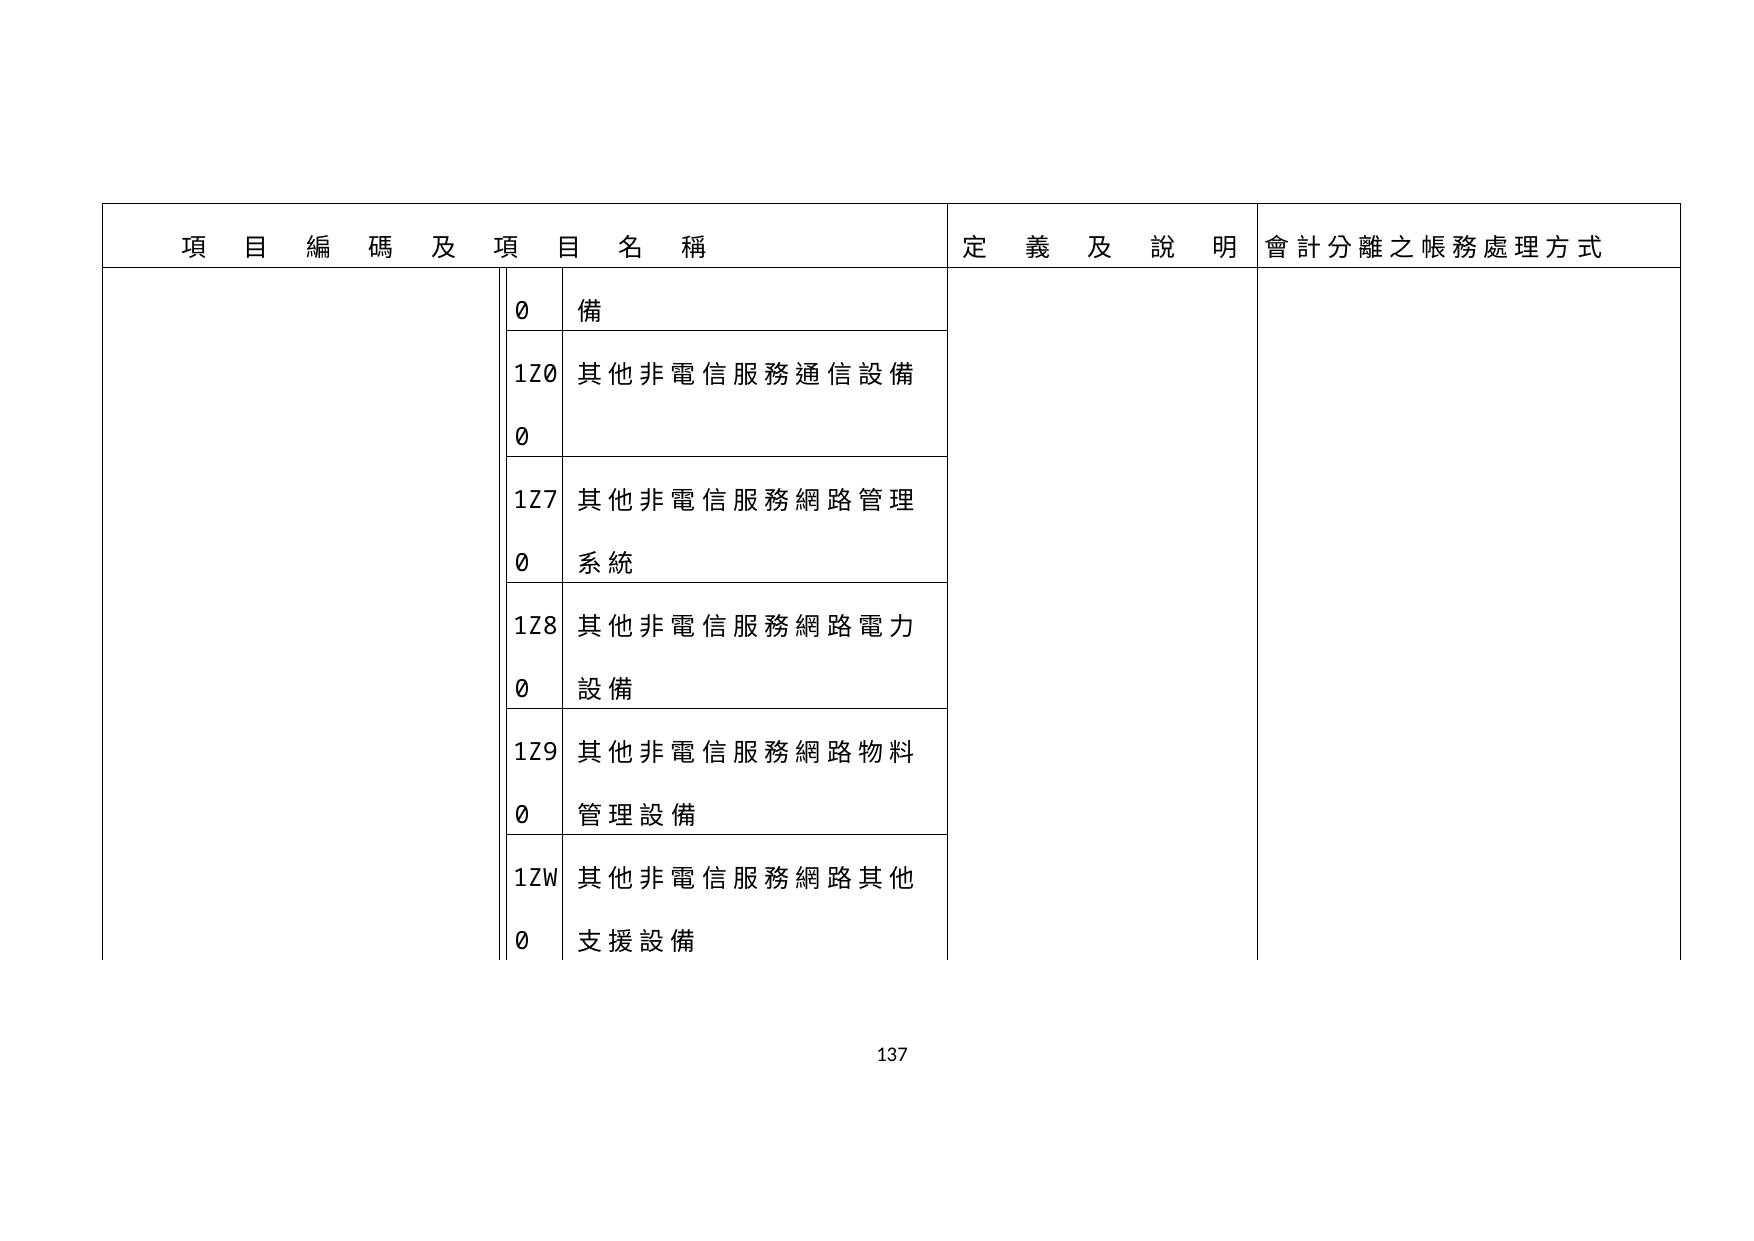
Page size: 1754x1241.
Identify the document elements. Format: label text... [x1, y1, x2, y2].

table_cell [371, 268, 499, 330]
table_cell [948, 582, 1257, 708]
table_cell 1ZW0 [507, 835, 562, 960]
table_cell [1258, 708, 1680, 834]
table_cell [500, 708, 506, 834]
table_cell [371, 834, 499, 960]
table_cell 其他非電信服務網路其他支援設備 [563, 835, 947, 960]
table_cell [948, 330, 1257, 456]
table_cell [500, 268, 506, 330]
table_cell [371, 330, 499, 456]
table_header 定 義 及 說 明 [948, 204, 1257, 267]
table_cell 1Z80 [507, 583, 562, 708]
table_cell [103, 708, 371, 834]
table_cell [103, 834, 371, 960]
table_cell [500, 456, 506, 582]
table_cell [103, 582, 371, 708]
table_cell 1Z90 [507, 709, 562, 834]
table_cell 0 [507, 268, 562, 330]
table_cell [948, 708, 1257, 834]
table_cell [500, 582, 506, 708]
table_cell 其他非電信服務網路物料管理設備 [563, 709, 947, 834]
table_cell [948, 456, 1257, 582]
table_cell [103, 330, 371, 456]
table_cell 1Z70 [507, 457, 562, 582]
table_cell [948, 268, 1257, 330]
table_cell [1258, 582, 1680, 708]
table_cell 其他非電信服務網路管理系統 [563, 457, 947, 582]
table_cell [500, 330, 506, 456]
table_header 項 目 編 碼 及 項 目 名 稱 [103, 204, 947, 267]
table_cell [1258, 456, 1680, 582]
table_cell [1258, 330, 1680, 456]
table_cell [1258, 268, 1680, 330]
table_cell 備 [563, 268, 947, 330]
table_cell [371, 582, 499, 708]
table_header 會計分離之帳務處理方式 [1258, 204, 1680, 267]
table_cell [371, 708, 499, 834]
table_cell [1258, 834, 1680, 960]
table_cell [948, 834, 1257, 960]
table_cell 其他非電信服務網路電力設備 [563, 583, 947, 708]
table_cell 1Z00 [507, 331, 562, 456]
table_cell [103, 456, 371, 582]
table_cell [371, 456, 499, 582]
table_cell [500, 834, 506, 960]
table_cell 其他非電信服務通信設備 [563, 331, 947, 456]
table_cell [103, 268, 371, 330]
